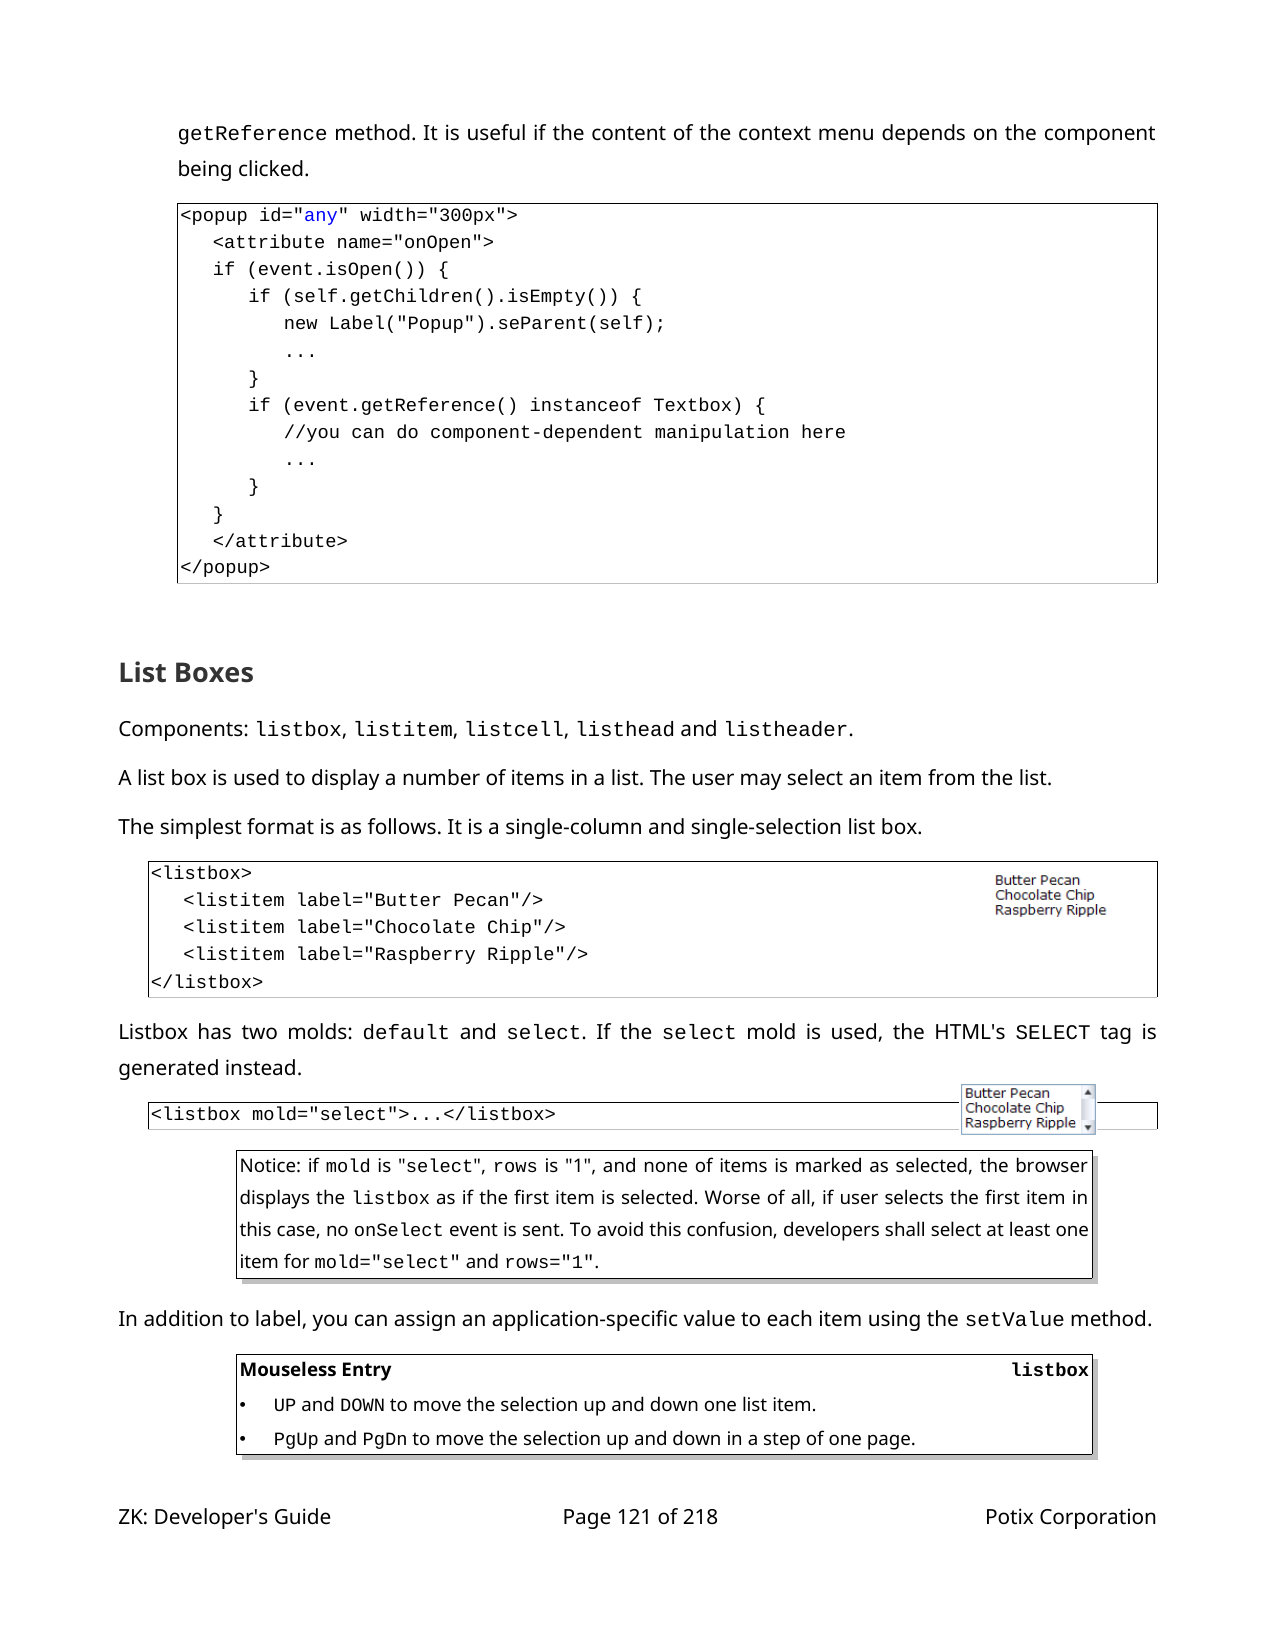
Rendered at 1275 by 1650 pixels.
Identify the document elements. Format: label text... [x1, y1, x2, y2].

text Mouseless Entry listbox [237, 1355, 1092, 1382]
text //you can do component-dependent manipulation here [178, 420, 1157, 444]
text </listbox> [149, 969, 1157, 997]
text getReference method. It is useful if the content of the context menu depends on the component being clicked. [177, 118, 1157, 182]
subtitle List Boxes [118, 653, 1157, 690]
text <listitem label="Butter Pecan"/> [149, 888, 990, 912]
text if (event.getReference() instanceof Textbox) { [178, 393, 1157, 417]
list UP and DOWN to move the selection up and down one list item. [237, 1388, 1092, 1417]
text Listbox has two molds: default and select. If the select mold is used, the HTML's SELECT tag is generated instead. [118, 1017, 1157, 1081]
text <attribute name="onOpen"> [178, 230, 1157, 254]
text ... [178, 447, 1157, 471]
text <listbox mold="select">...</listbox> [149, 1103, 959, 1129]
text } [178, 366, 1157, 390]
text <listitem label="Chocolate Chip"/> [149, 915, 1157, 939]
text <listitem label="Raspberry Ripple"/> [149, 942, 1157, 967]
text ... [178, 338, 1157, 363]
text <listbox> [149, 862, 1157, 885]
text [1098, 1103, 1157, 1129]
text In addition to label, you can assign an application-specific value to each item using the setValue method. [118, 1304, 1157, 1333]
text [1118, 888, 1157, 912]
text new Label("Popup").seParent(self); [178, 311, 1157, 336]
text A list box is used to display a number of items in a list. The user may select an item from the list. [118, 763, 1157, 791]
picture [990, 870, 1118, 920]
text </attribute> </popup> [178, 529, 1157, 583]
text } [178, 474, 1157, 499]
text <popup id="any" width="300px"> [178, 204, 1157, 227]
text } [178, 502, 1157, 526]
picture [959, 1082, 1098, 1137]
list PgUp and PgDn to move the selection up and down in a step of one page. [237, 1423, 1092, 1454]
text if (event.isOpen()) { [178, 257, 1157, 281]
text Notice: if mold is "select", rows is "1", and none of items is marked as selected, the browser displays the listbox as if the first item is selected. Worse of all, if user selects the first item in this case, no onSelect event is sent. To avoid this confusion, developers shall select at least one item for mold="select" and rows="1". [237, 1151, 1092, 1278]
text if (self.getChildren().isEmpty()) { [178, 284, 1157, 308]
text The simplest format is as follows. It is a single-column and single-selection list box. [118, 812, 1157, 840]
text Components: listbox, listitem, listcell, listhead and listheader. [118, 714, 1157, 742]
